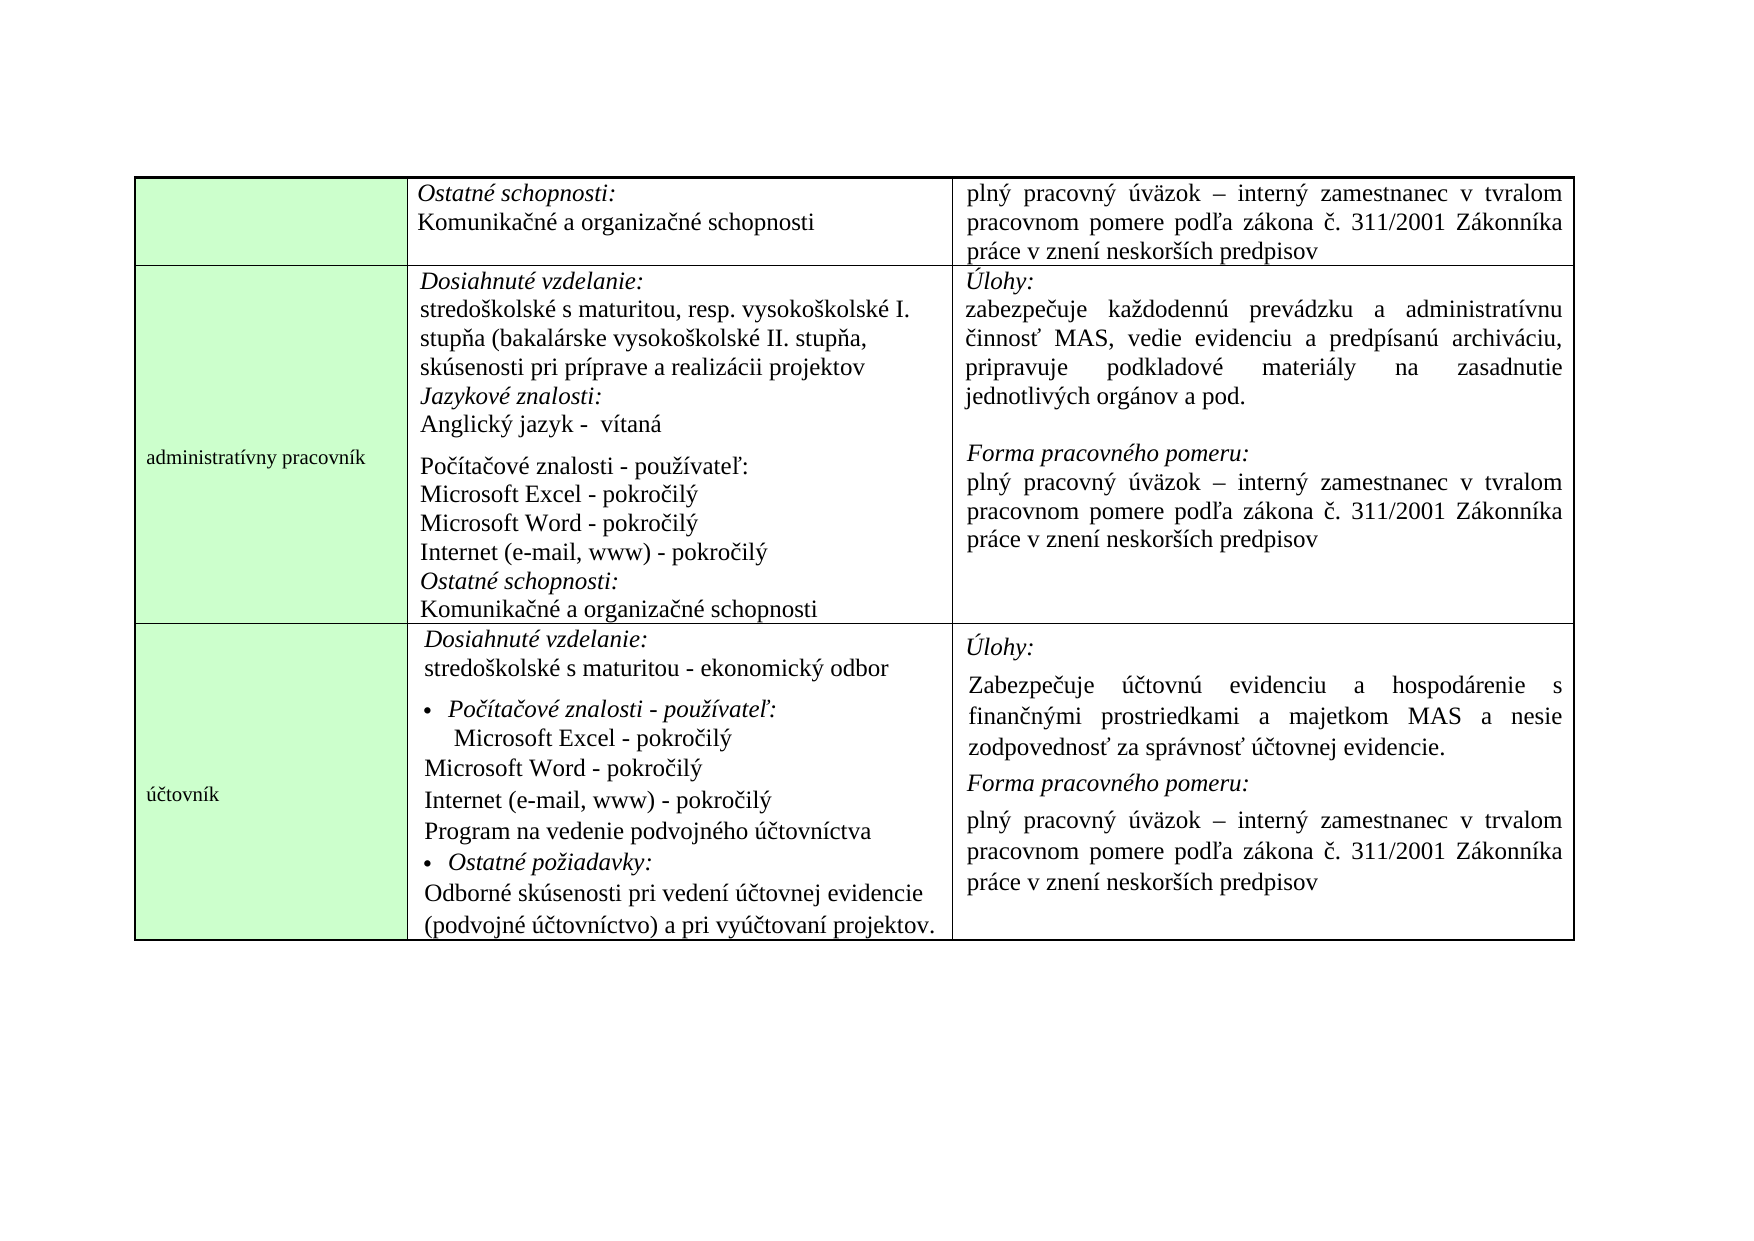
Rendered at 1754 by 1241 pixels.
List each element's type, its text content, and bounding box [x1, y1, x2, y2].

table_cell Úlohy: Zabezpečuje účtovnú evidenciu a hospodárenie s finančnými prostriedkami a majetkom MAS a nesie zodpovednosť za správnosť účtovnej evidencie. Forma pracovného pomeru: plný pracovný úväzok – interný zamestnanec v trvalom pracovnom pomere podľa zákona č. 311/2001 Zákonníka práce v znení neskorších predpisov [953, 624, 1573, 939]
table_cell Úlohy: zabezpečuje každodennú prevádzku a administratívnu činnosť MAS, vedie evidenciu a predpísanú archiváciu, pripravuje podkladové materiály na zasadnutie jednotlivých orgánov a pod. Forma pracovného pomeru: plný pracovný úväzok – interný zamestnanec v tvralom pracovnom pomere podľa zákona č. 311/2001 Zákonníka práce v znení neskorších predpisov [953, 266, 1573, 623]
table_cell administratívny pracovník [136, 266, 407, 623]
table_cell Dosiahnuté vzdelanie: stredoškolské s maturitou - ekonomický odbor Počítačové znalosti - používateľ: Microsoft Excel - pokročilý Microsoft Word - pokročilý Internet (e-mail, www) - pokročilý Program na vedenie podvojného účtovníctva Ostatné požiadavky: Odborné skúsenosti pri vedení účtovnej evidencie (podvojné účtovníctvo) a pri vyúčtovaní projektov. [408, 624, 952, 939]
table_cell [136, 179, 407, 265]
table_cell Dosiahnuté vzdelanie: stredoškolské s maturitou, resp. vysokoškolské I. stupňa (bakalárske vysokoškolské II. stupňa, skúsenosti pri príprave a realizácii projektov Jazykové znalosti: Anglický jazyk - vítaná Počítačové znalosti - používateľ: Microsoft Excel - pokročilý Microsoft Word - pokročilý Internet (e-mail, www) - pokročilý Ostatné schopnosti: Komunikačné a organizačné schopnosti [408, 266, 952, 623]
table_cell účtovník [136, 624, 407, 939]
table_cell Ostatné schopnosti: Komunikačné a organizačné schopnosti [408, 179, 952, 265]
table_cell plný pracovný úväzok – interný zamestnanec v tvralom pracovnom pomere podľa zákona č. 311/2001 Zákonníka práce v znení neskorších predpisov [953, 179, 1573, 265]
